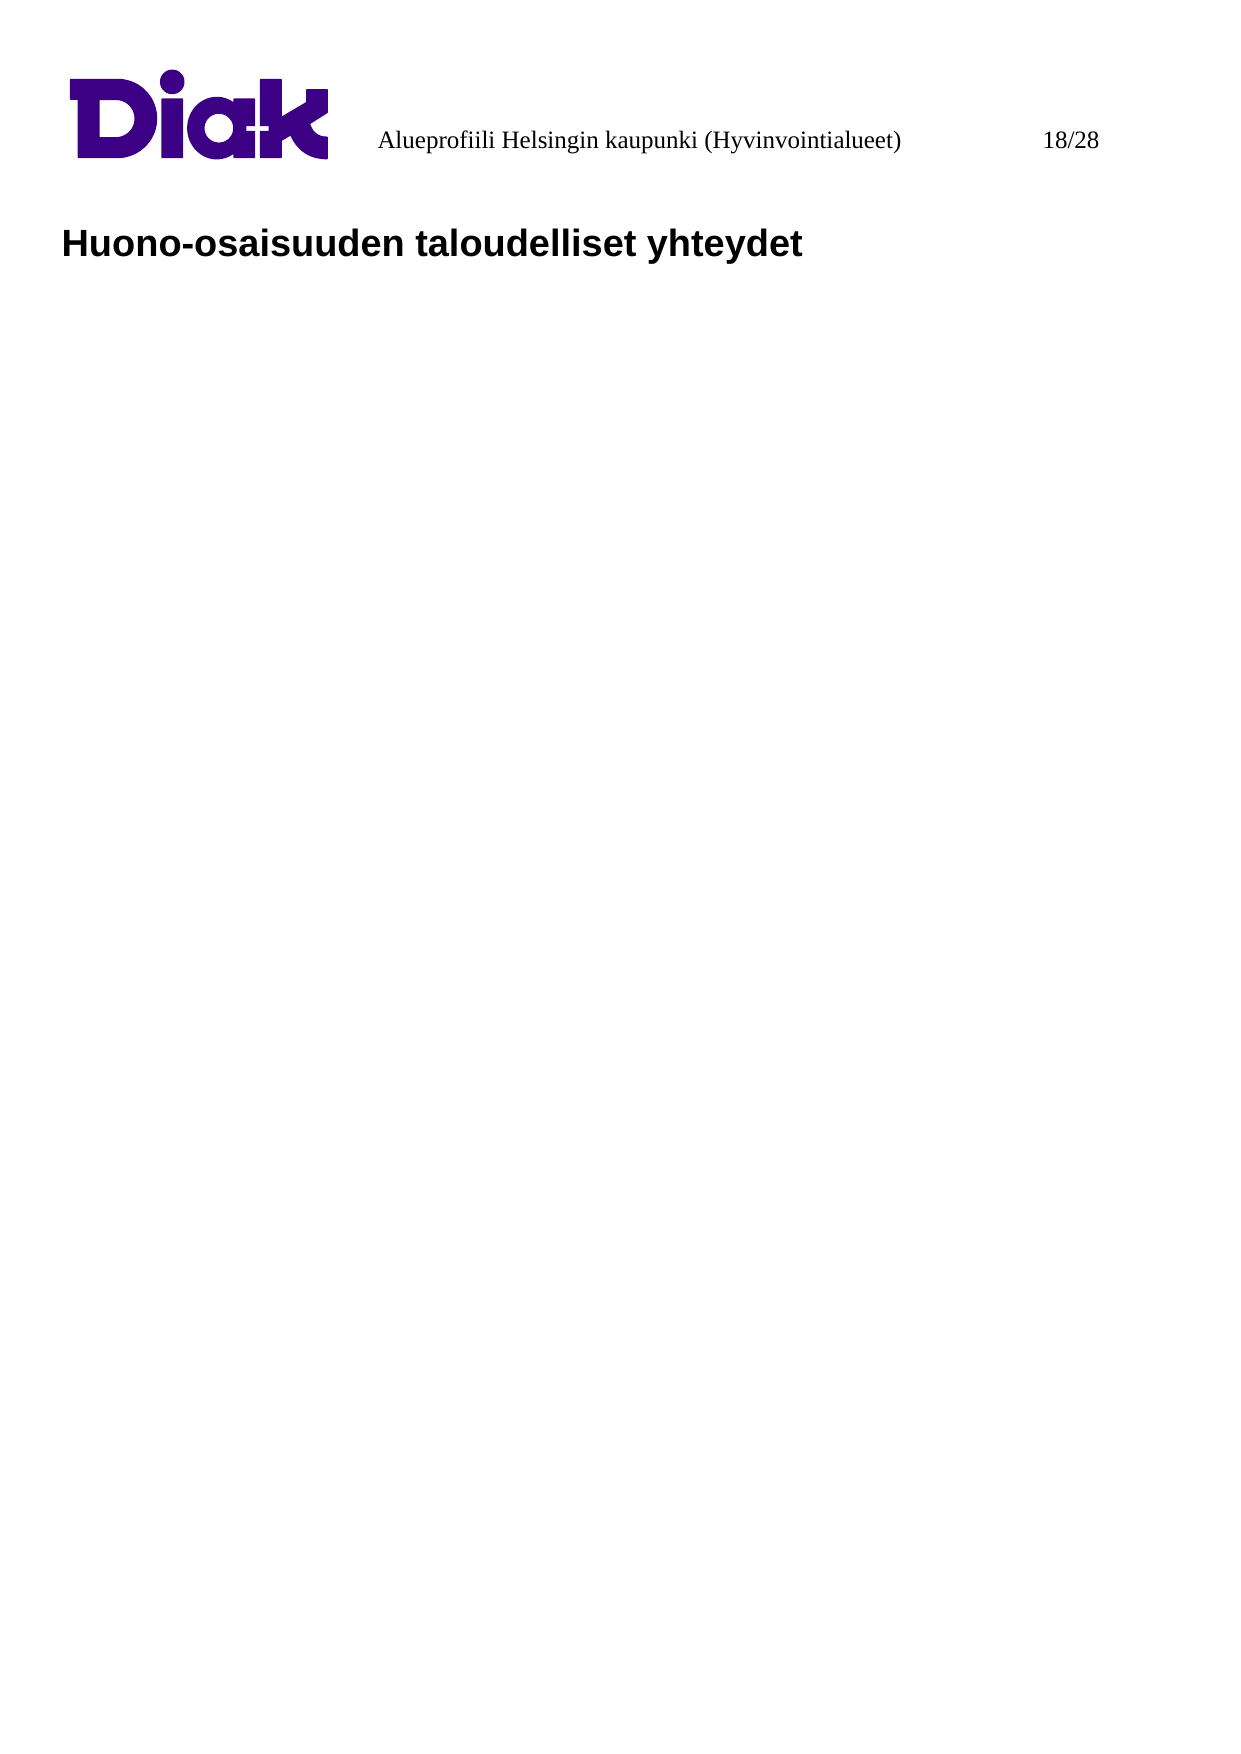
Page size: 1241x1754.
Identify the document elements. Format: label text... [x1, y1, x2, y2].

subtitle Huono-osaisuuden taloudelliset yhteydet [61, 221, 1179, 265]
